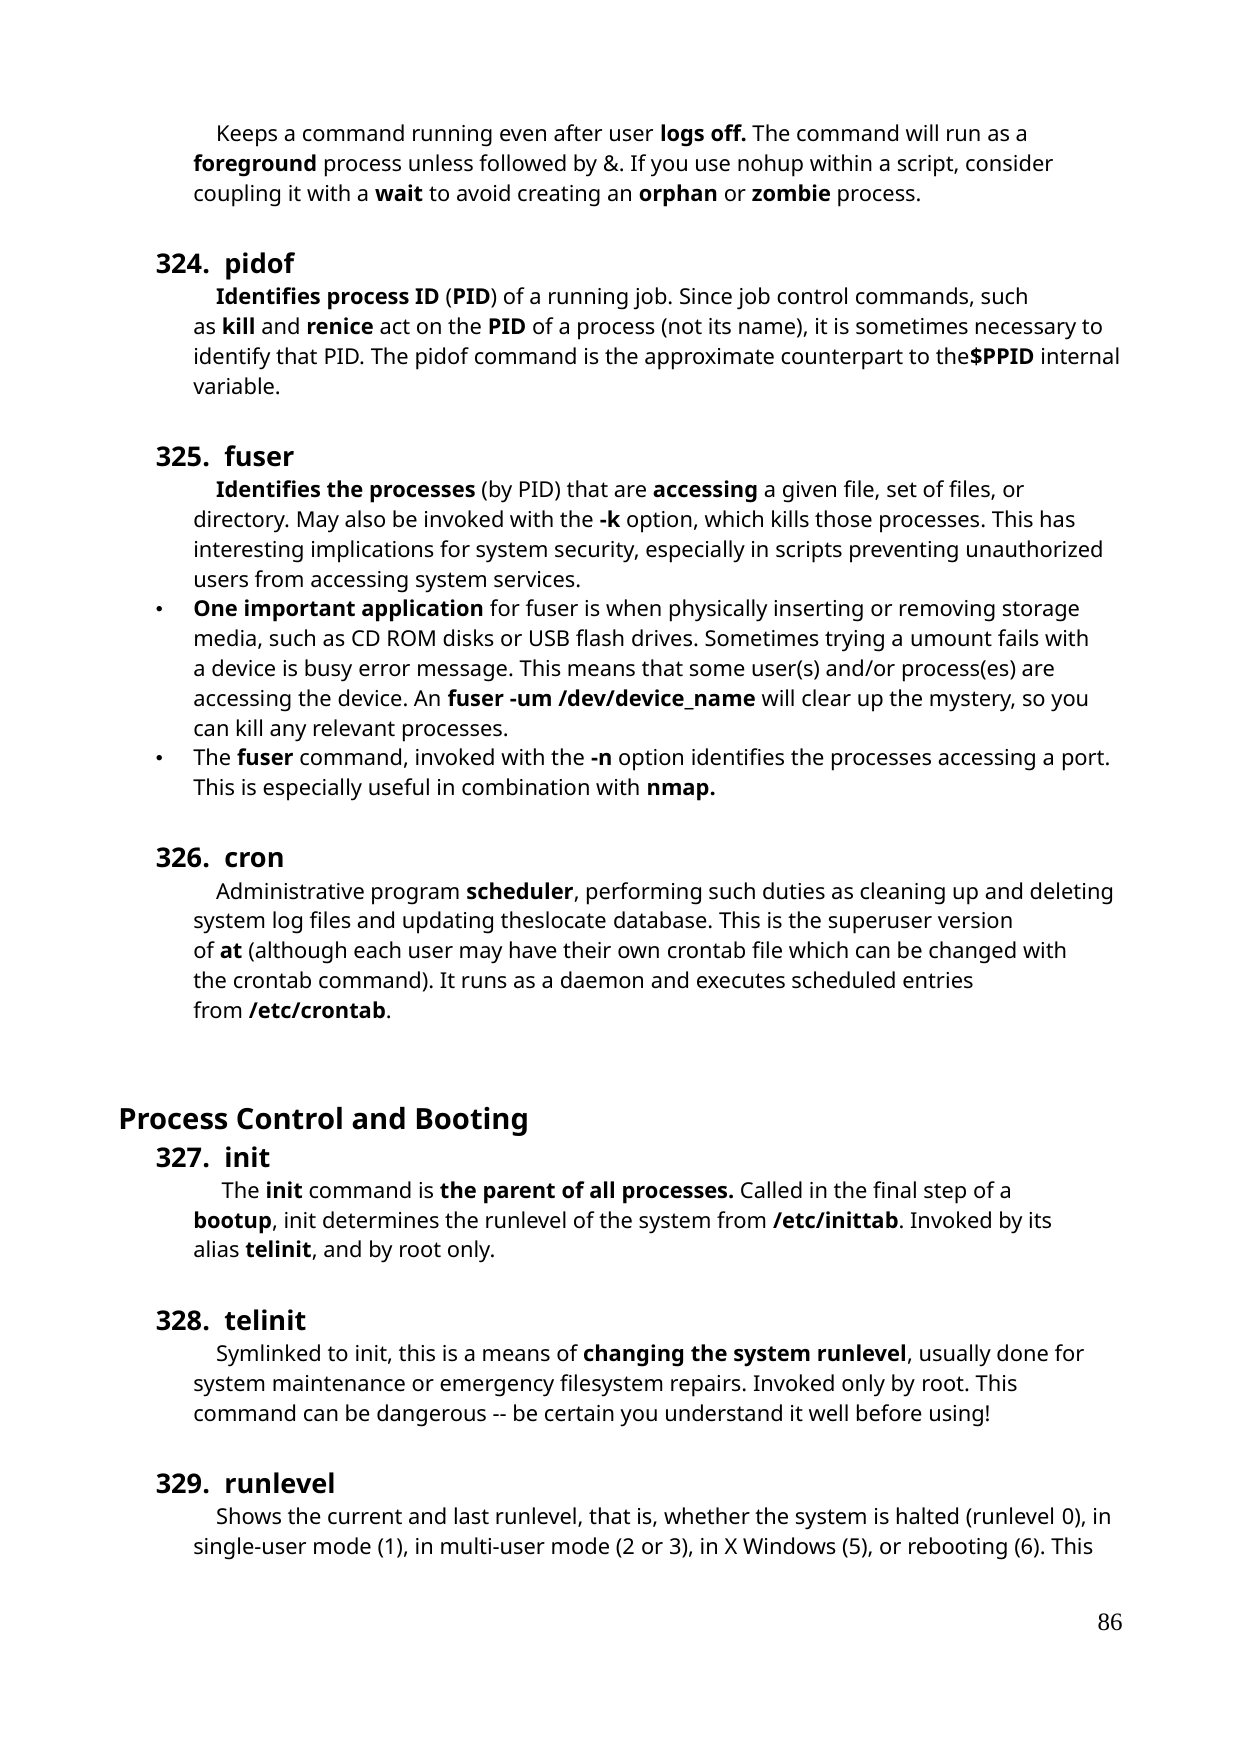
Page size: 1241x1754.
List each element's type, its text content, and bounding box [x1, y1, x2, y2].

list Administrative program scheduler, performing such duties as cleaning up and deleting system log files and updating theslocate database. This is the superuser version of at (although each user may have their own crontab file which can be changed with the crontab command). It runs as a daemon and executes scheduled entries from /etc/crontab. [156, 876, 1122, 1024]
list Identifies the processes (by PID) that are accessing a given file, set of files, or directory. May also be invoked with the -k option, which kills those processes. This has interesting implications for system security, especially in scripts preventing unauthorized users from accessing system services. [156, 474, 1122, 593]
list telinit [156, 1301, 1122, 1338]
list fuser [156, 437, 1122, 474]
list init [156, 1138, 1122, 1175]
text Process Control and Booting [118, 1098, 1122, 1138]
list Symlinked to init, this is a means of changing the system runlevel, usually done for system maintenance or emergency filesystem repairs. Invoked only by root. This command can be dangerous -- be certain you understand it well before using! [156, 1338, 1122, 1427]
list The fuser command, invoked with the -n option identifies the processes accessing a port. This is especially useful in combination with nmap. [156, 742, 1122, 802]
list runlevel [156, 1464, 1122, 1501]
list Shows the current and last runlevel, that is, whether the system is halted (runlevel 0), in single-user mode (1), in multi-user mode (2 or 3), in X Windows (5), or rebooting (6). This [156, 1501, 1122, 1561]
list cron [156, 839, 1122, 876]
list Identifies process ID (PID) of a running job. Since job control commands, such as kill and renice act on the PID of a process (not its name), it is sometimes necessary to identify that PID. The pidof command is the approximate counterpart to the$PPID internal variable. [156, 281, 1122, 400]
list One important application for fuser is when physically inserting or removing storage media, such as CD ROM disks or USB flash drives. Sometimes trying a umount fails with a device is busy error message. This means that some user(s) and/or process(es) are accessing the device. An fuser -um /dev/device_name will clear up the mystery, so you can kill any relevant processes. [156, 593, 1122, 742]
list pidof [156, 244, 1122, 281]
list Keeps a command running even after user logs off. The command will run as a foreground process unless followed by &. If you use nohup within a script, consider coupling it with a wait to avoid creating an orphan or zombie process. [156, 118, 1122, 207]
list The init command is the parent of all processes. Called in the final step of a bootup, init determines the runlevel of the system from /etc/inittab. Invoked by its alias telinit, and by root only. [156, 1175, 1122, 1264]
